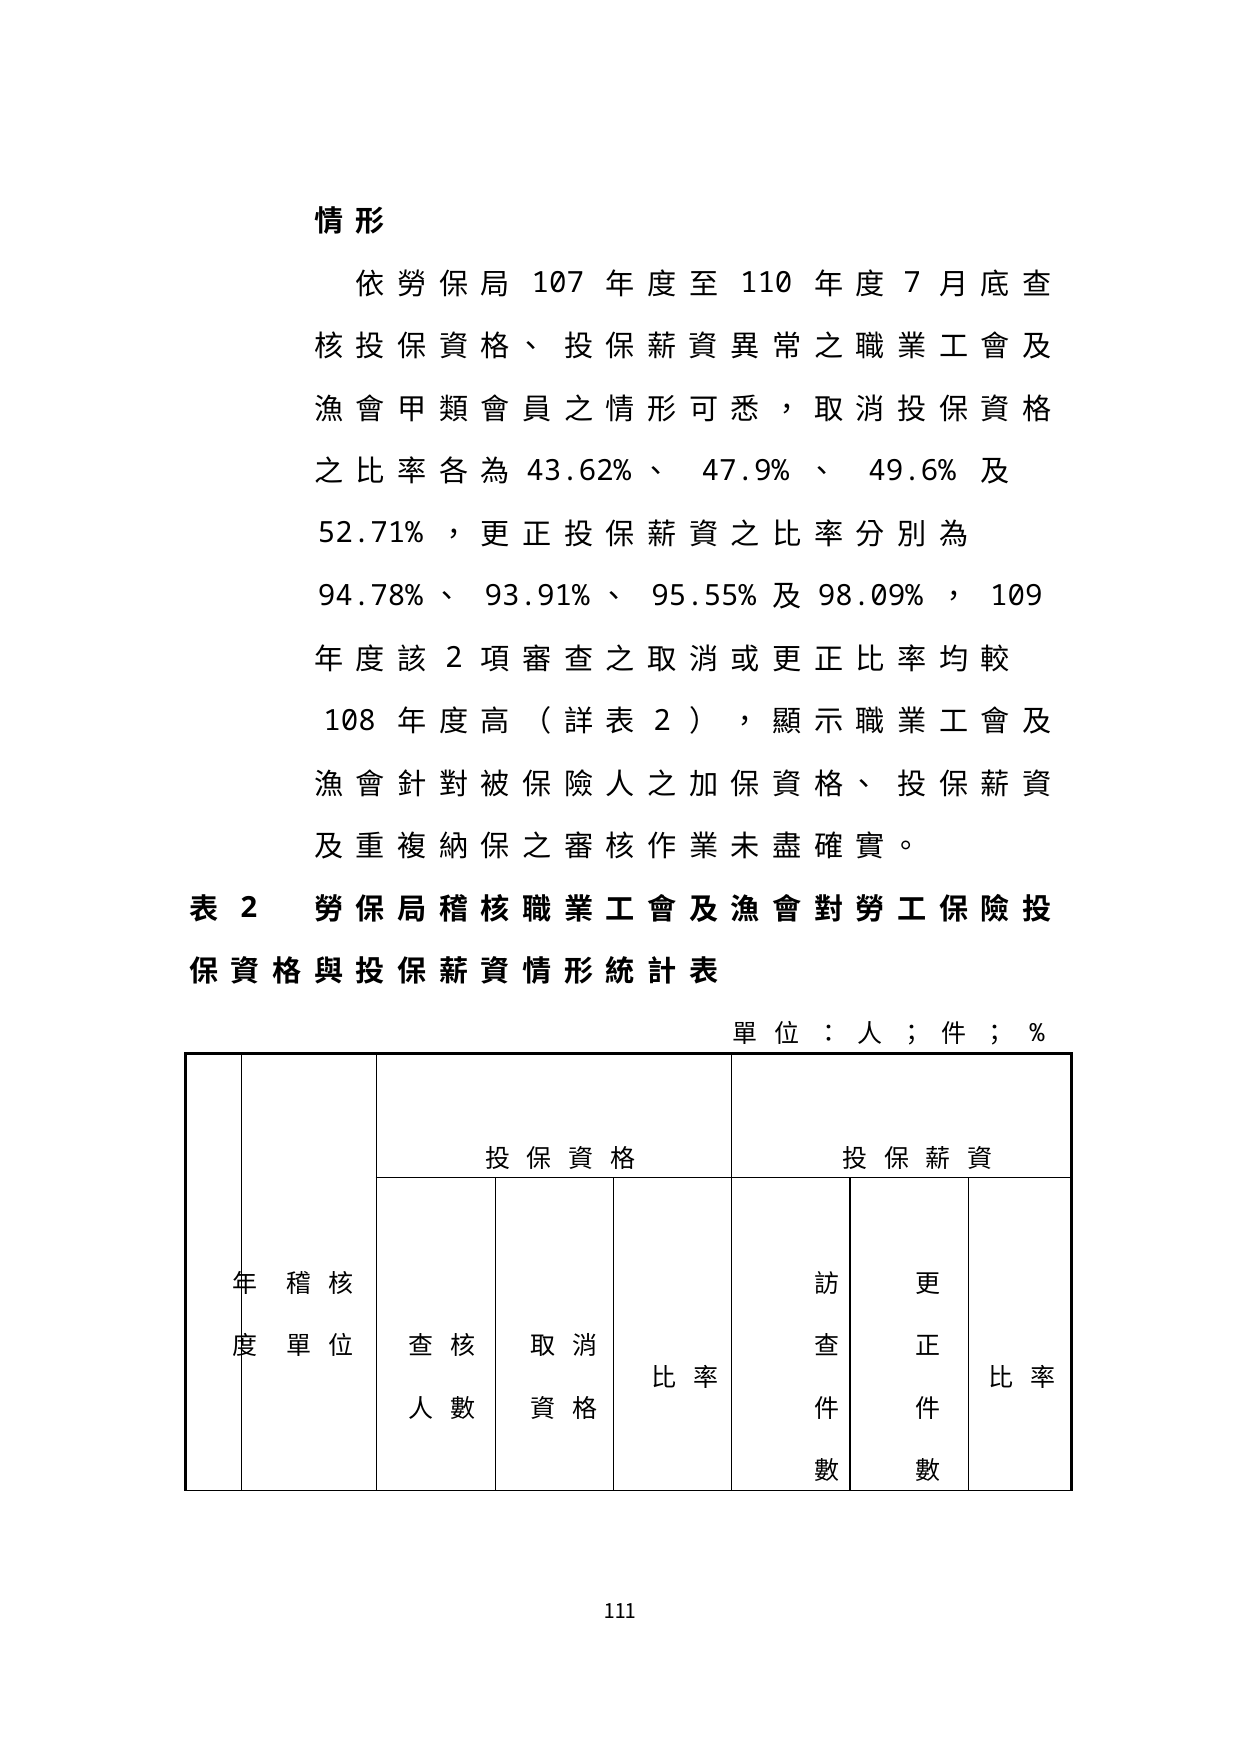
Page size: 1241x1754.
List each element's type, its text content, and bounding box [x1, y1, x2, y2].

table_cell 取消資格 [496, 1178, 613, 1490]
table_header 投保薪資 [732, 1055, 1070, 1177]
table_header 年度 [187, 1055, 241, 1490]
table_cell 訪查件數 [732, 1178, 849, 1490]
table_cell 查核人數 [377, 1178, 495, 1490]
text 情形 [242, 177, 1058, 240]
table_cell 比率 [969, 1178, 1070, 1490]
table_cell 比率 [614, 1178, 731, 1490]
table_header 稽核單位 [242, 1055, 376, 1490]
text 單位：人；件；% [183, 990, 1058, 1052]
text 依勞保局107年度至110年度7月底查核投保資格、投保薪資異常之職業工會及漁會甲類會員之情形可悉，取消投保資格之比率各為43.62%、47.9%、49.6%及52.71%，更正投保薪資之比率分別為94.78%、93.91%、95.55%及98.09%，109年度該2項審查之取消或更正比率均較108年度高（詳表2），顯示職業工會及漁會針對被保險人之加保資格、投保薪資及重複納保之審核作業未盡確實。 [271, 240, 1058, 865]
table_header 投保資格 [377, 1055, 731, 1177]
table_cell 更正件數 [851, 1178, 968, 1490]
text 表2 勞保局稽核職業工會及漁會對勞工保險投保資格與投保薪資情形統計表 [183, 865, 1058, 990]
